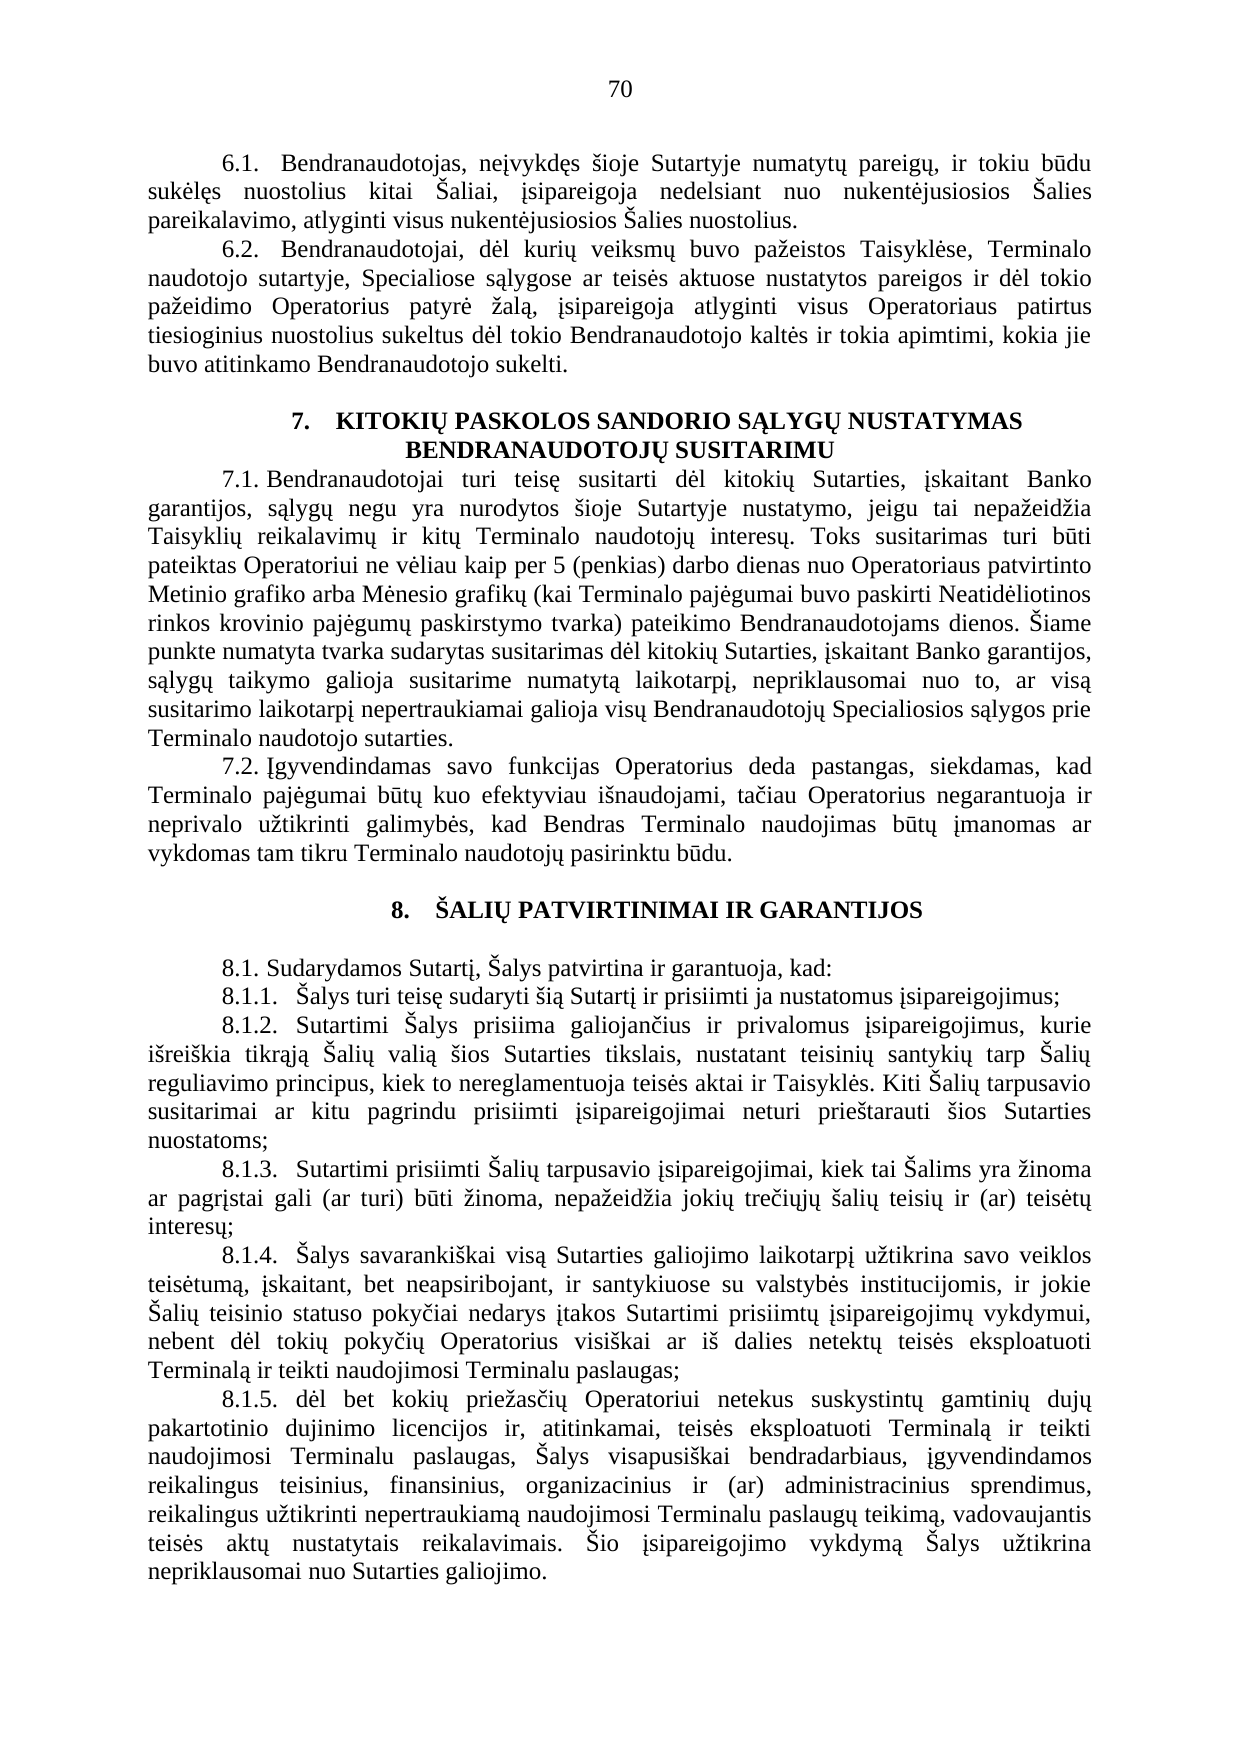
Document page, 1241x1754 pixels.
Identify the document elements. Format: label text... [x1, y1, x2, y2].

text 7. KITOKIŲ PASKOLOS SANDORIO SĄLYGŲ NUSTATYMAS BENDRANAUDOTOJŲ SUSITARIMU [148, 406, 1092, 464]
text 7.2. Įgyvendindamas savo funkcijas Operatorius deda pastangas, siekdamas, kad Terminalo pajėgumai būtų kuo efektyviau išnaudojami, tačiau Operatorius negarantuoja ir neprivalo užtikrinti galimybės, kad Bendras Terminalo naudojimas būtų įmanomas ar vykdomas tam tikru Terminalo naudotojų pasirinktu būdu. [148, 751, 1092, 866]
text 8.1.3. Sutartimi prisiimti Šalių tarpusavio įsipareigojimai, kiek tai Šalims yra žinoma ar pagrįstai gali (ar turi) būti žinoma, nepažeidžia jokių trečiųjų šalių teisių ir (ar) teisėtų interesų; [148, 1154, 1092, 1240]
text 6.1. Bendranaudotojas, neįvykdęs šioje Sutartyje numatytų pareigų, ir tokiu būdu sukėlęs nuostolius kitai Šaliai, įsipareigoja nedelsiant nuo nukentėjusiosios Šalies pareikalavimo, atlyginti visus nukentėjusiosios Šalies nuostolius. [148, 148, 1092, 234]
text 7.1. Bendranaudotojai turi teisę susitarti dėl kitokių Sutarties, įskaitant Banko garantijos, sąlygų negu yra nurodytos šioje Sutartyje nustatymo, jeigu tai nepažeidžia Taisyklių reikalavimų ir kitų Terminalo naudotojų interesų. Toks susitarimas turi būti pateiktas Operatoriui ne vėliau kaip per 5 (penkias) darbo dienas nuo Operatoriaus patvirtinto Metinio grafiko arba Mėnesio grafikų (kai Terminalo pajėgumai buvo paskirti Neatidėliotinos rinkos krovinio pajėgumų paskirstymo tvarka) pateikimo Bendranaudotojams dienos. Šiame punkte numatyta tvarka sudarytas susitarimas dėl kitokių Sutarties, įskaitant Banko garantijos, sąlygų taikymo galioja susitarime numatytą laikotarpį, nepriklausomai nuo to, ar visą susitarimo laikotarpį nepertraukiamai galioja visų Bendranaudotojų Specialiosios sąlygos prie Terminalo naudotojo sutarties. [148, 464, 1092, 751]
text 8.1. Sudarydamos Sutartį, Šalys patvirtina ir garantuoja, kad: [148, 953, 1092, 981]
text 8.1.5. dėl bet kokių priežasčių Operatoriui netekus suskystintų gamtinių dujų pakartotinio dujinimo licencijos ir, atitinkamai, teisės eksploatuoti Terminalą ir teikti naudojimosi Terminalu paslaugas, Šalys visapusiškai bendradarbiaus, įgyvendindamos reikalingus teisinius, finansinius, organizacinius ir (ar) administracinius sprendimus, reikalingus užtikrinti nepertraukiamą naudojimosi Terminalu paslaugų teikimą, vadovaujantis teisės aktų nustatytais reikalavimais. Šio įsipareigojimo vykdymą Šalys užtikrina nepriklausomai nuo Sutarties galiojimo. [148, 1384, 1092, 1585]
text 8.1.4. Šalys savarankiškai visą Sutarties galiojimo laikotarpį užtikrina savo veiklos teisėtumą, įskaitant, bet neapsiribojant, ir santykiuose su valstybės institucijomis, ir jokie Šalių teisinio statuso pokyčiai nedarys įtakos Sutartimi prisiimtų įsipareigojimų vykdymui, nebent dėl tokių pokyčių Operatorius visiškai ar iš dalies netektų teisės eksploatuoti Terminalą ir teikti naudojimosi Terminalu paslaugas; [148, 1240, 1092, 1384]
text 6.2. Bendranaudotojai, dėl kurių veiksmų buvo pažeistos Taisyklėse, Terminalo naudotojo sutartyje, Specialiose sąlygose ar teisės aktuose nustatytos pareigos ir dėl tokio pažeidimo Operatorius patyrė žalą, įsipareigoja atlyginti visus Operatoriaus patirtus tiesioginius nuostolius sukeltus dėl tokio Bendranaudotojo kaltės ir tokia apimtimi, kokia jie buvo atitinkamo Bendranaudotojo sukelti. [148, 234, 1092, 378]
text 8. ŠALIŲ PATVIRTINIMAI IR GARANTIJOS [148, 895, 1092, 924]
text 8.1.2. Sutartimi Šalys prisiima galiojančius ir privalomus įsipareigojimus, kurie išreiškia tikrąją Šalių valią šios Sutarties tikslais, nustatant teisinių santykių tarp Šalių reguliavimo principus, kiek to nereglamentuoja teisės aktai ir Taisyklės. Kiti Šalių tarpusavio susitarimai ar kitu pagrindu prisiimti įsipareigojimai neturi prieštarauti šios Sutarties nuostatoms; [148, 1010, 1092, 1154]
text 8.1.1. Šalys turi teisę sudaryti šią Sutartį ir prisiimti ja nustatomus įsipareigojimus; [148, 981, 1092, 1010]
